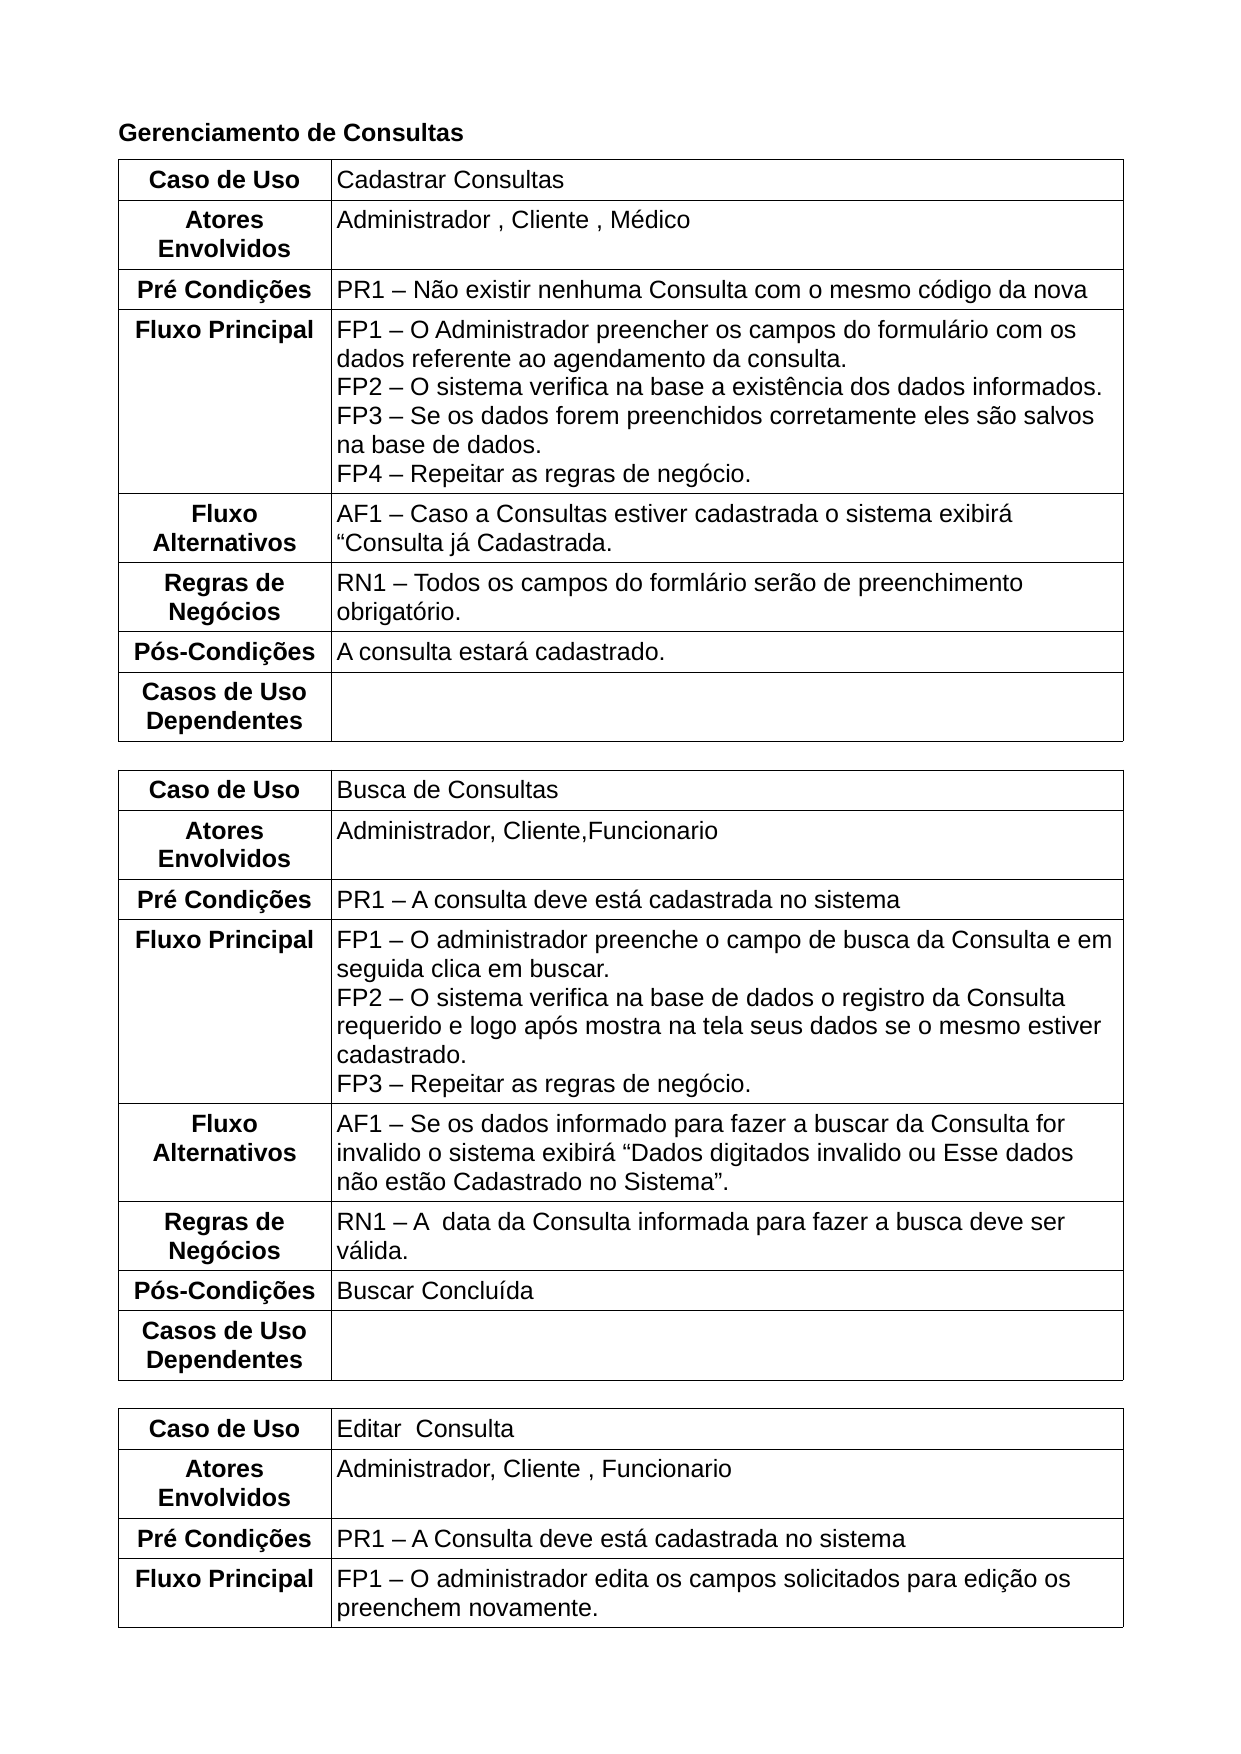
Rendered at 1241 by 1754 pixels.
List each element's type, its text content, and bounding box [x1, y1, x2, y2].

table_header Cadastrar Consultas [332, 160, 1123, 200]
table_cell RN1 – A data da Consulta informada para fazer a busca deve ser válida. [332, 1202, 1123, 1270]
table_cell PR1 – Não existir nenhuma Consulta com o mesmo código da nova [332, 270, 1123, 309]
table_cell Pré Condições [119, 270, 331, 309]
table_cell [332, 673, 1123, 741]
table_cell Fluxo Alternativos [119, 1104, 331, 1201]
table_cell [332, 1311, 1123, 1379]
table_cell FP1 – O administrador edita os campos solicitados para edição os preenchem novamente. [332, 1559, 1123, 1627]
table_header Caso de Uso [119, 1409, 331, 1449]
table_cell Pré Condições [119, 1519, 331, 1558]
table_cell AF1 – Caso a Consultas estiver cadastrada o sistema exibirá “Consulta já Cadastrada. [332, 494, 1123, 562]
table_cell Fluxo Alternativos [119, 494, 331, 562]
table_cell Fluxo Principal [119, 920, 331, 1103]
table_cell Administrador , Cliente , Médico [332, 201, 1123, 269]
table_cell Atores Envolvidos [119, 201, 331, 269]
table_cell Buscar Concluída [332, 1271, 1123, 1310]
table_cell Fluxo Principal [119, 310, 331, 493]
table_cell Regras de Negócios [119, 563, 331, 631]
table_header Editar Consulta [332, 1409, 1123, 1449]
table_cell Regras de Negócios [119, 1202, 331, 1270]
table_header Caso de Uso [119, 771, 331, 810]
table_cell AF1 – Se os dados informado para fazer a buscar da Consulta for invalido o sistema exibirá “Dados digitados invalido ou Esse dados não estão Cadastrado no Sistema”. [332, 1104, 1123, 1201]
table_cell FP1 – O administrador preenche o campo de busca da Consulta e em seguida clica em buscar. FP2 – O sistema verifica na base de dados o registro da Consulta requerido e logo após mostra na tela seus dados se o mesmo estiver cadastrado. FP3 – Repeitar as regras de negócio. [332, 920, 1123, 1103]
table_cell Pré Condições [119, 880, 331, 919]
table_cell Pós-Condições [119, 1271, 331, 1310]
subtitle Gerenciamento de Consultas [118, 118, 1122, 147]
table_cell Administrador, Cliente , Funcionario [332, 1450, 1123, 1518]
table_cell Atores Envolvidos [119, 1450, 331, 1518]
table_cell PR1 – A Consulta deve está cadastrada no sistema [332, 1519, 1123, 1558]
table_cell Administrador, Cliente,Funcionario [332, 811, 1123, 879]
table_header Caso de Uso [119, 160, 331, 200]
table_header Busca de Consultas [332, 771, 1123, 810]
table_cell Casos de Uso Dependentes [119, 673, 331, 741]
table_cell Pós-Condições [119, 632, 331, 672]
table_cell FP1 – O Administrador preencher os campos do formulário com os dados referente ao agendamento da consulta. FP2 – O sistema verifica na base a existência dos dados informados. FP3 – Se os dados forem preenchidos corretamente eles são salvos na base de dados. FP4 – Repeitar as regras de negócio. [332, 310, 1123, 493]
table_cell Casos de Uso Dependentes [119, 1311, 331, 1379]
table_cell RN1 – Todos os campos do formlário serão de preenchimento obrigatório. [332, 563, 1123, 631]
table_cell PR1 – A consulta deve está cadastrada no sistema [332, 880, 1123, 919]
table_cell A consulta estará cadastrado. [332, 632, 1123, 672]
table_cell Fluxo Principal [119, 1559, 331, 1627]
table_cell Atores Envolvidos [119, 811, 331, 879]
